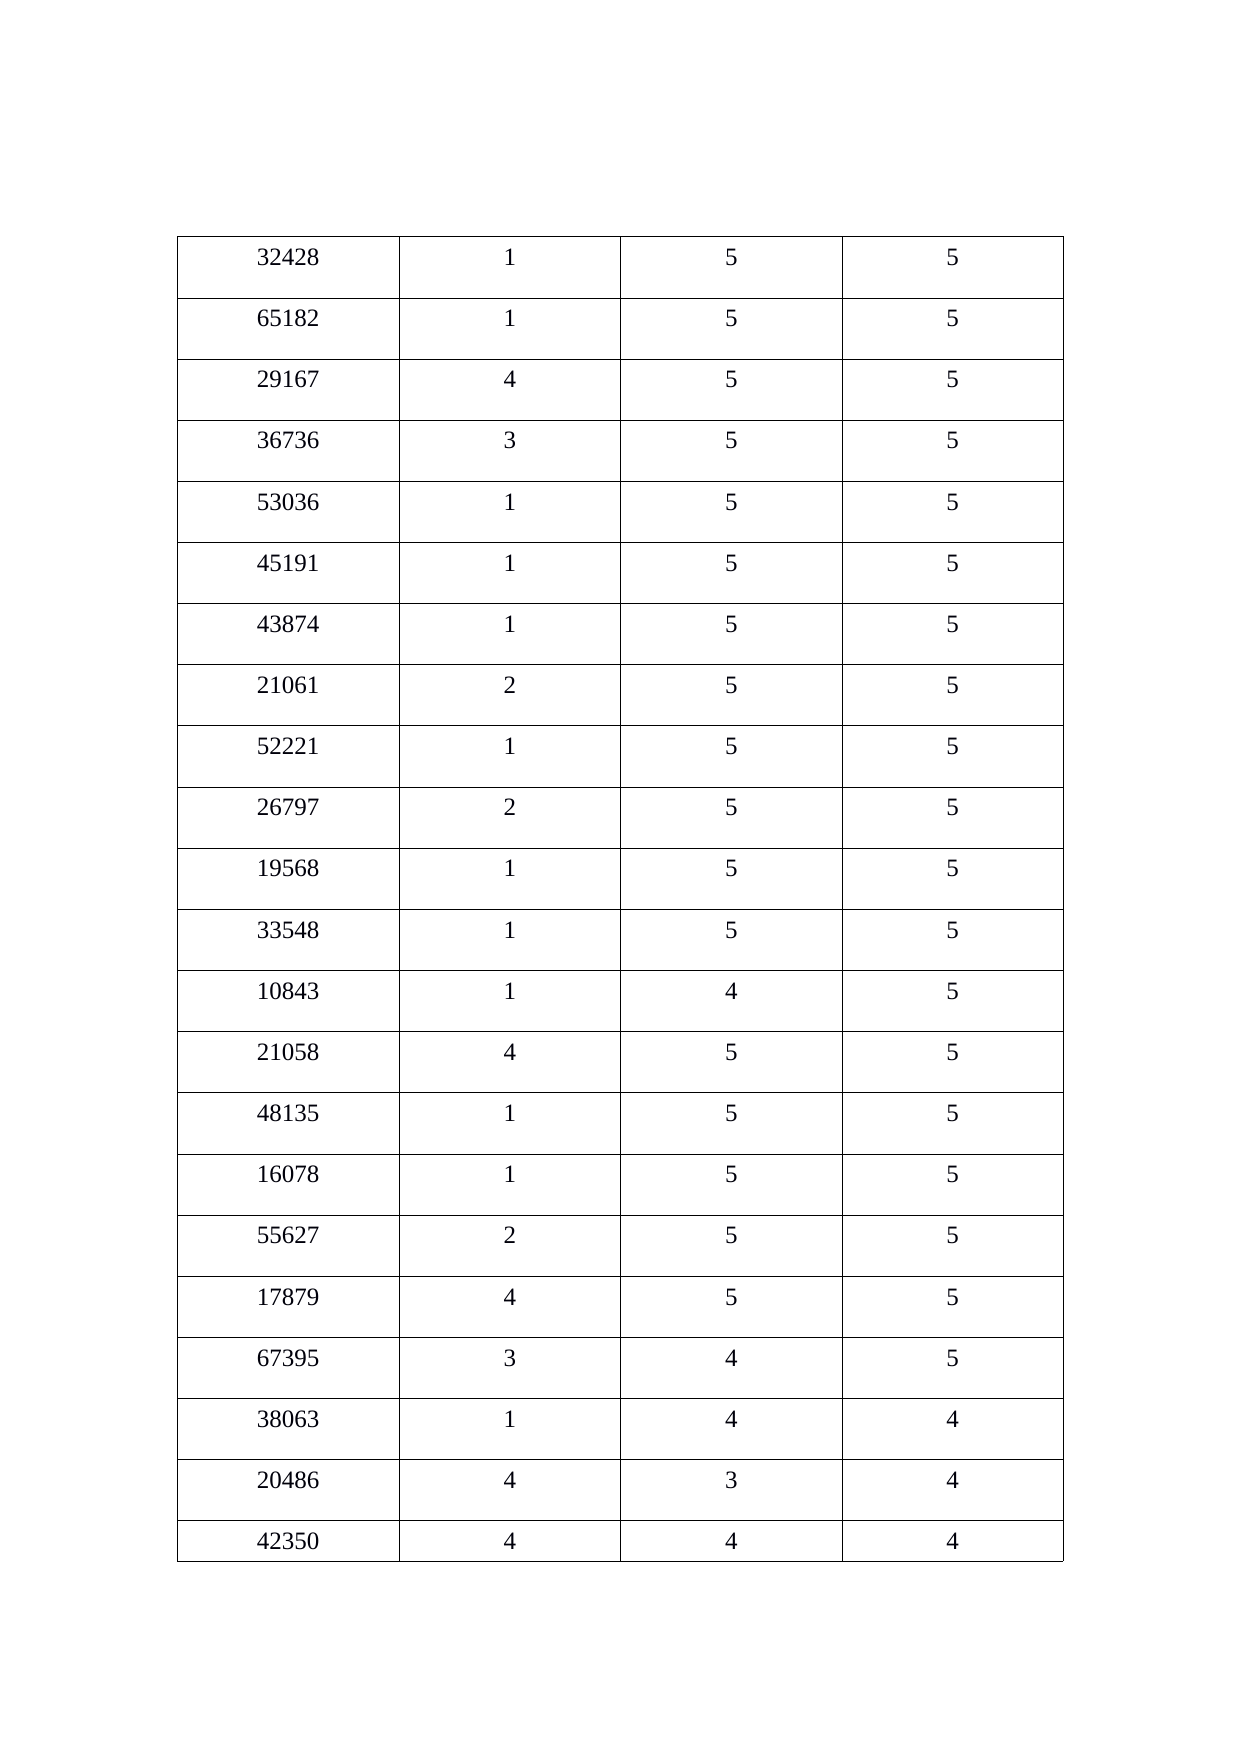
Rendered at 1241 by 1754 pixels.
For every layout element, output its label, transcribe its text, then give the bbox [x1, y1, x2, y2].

table_cell 67395 [178, 1338, 399, 1398]
table_cell 1 [400, 849, 620, 909]
table_cell 20486 [178, 1460, 399, 1520]
table_cell 4 [843, 1399, 1063, 1459]
table_cell 4 [621, 1338, 842, 1398]
table_cell 52221 [178, 726, 399, 787]
table_cell 1 [400, 543, 620, 603]
table_cell 5 [621, 1093, 842, 1153]
table_cell 3 [400, 1338, 620, 1398]
table_cell 5 [843, 1216, 1063, 1276]
table_cell 3 [621, 1460, 842, 1520]
table_cell 5 [843, 1032, 1063, 1092]
table_cell 5 [843, 1093, 1063, 1153]
table_cell 4 [400, 1277, 620, 1337]
table_cell 21061 [178, 665, 399, 725]
table_cell 5 [843, 237, 1063, 297]
table_cell 5 [621, 849, 842, 909]
table_cell 21058 [178, 1032, 399, 1092]
table_cell 5 [843, 1338, 1063, 1398]
table_cell 36736 [178, 421, 399, 481]
table_cell 5 [621, 1032, 842, 1092]
table_cell 10843 [178, 971, 399, 1031]
table_cell 5 [843, 604, 1063, 664]
table_cell 5 [621, 1277, 842, 1337]
table_cell 5 [843, 543, 1063, 603]
table_cell 19568 [178, 849, 399, 909]
table_cell 5 [621, 910, 842, 970]
table_cell 1 [400, 482, 620, 542]
table_cell 65182 [178, 299, 399, 358]
table_cell 1 [400, 910, 620, 970]
table_cell 5 [843, 849, 1063, 909]
table_cell 4 [843, 1521, 1063, 1561]
table_cell 43874 [178, 604, 399, 664]
table_cell 5 [621, 1216, 842, 1276]
table_cell 5 [843, 910, 1063, 970]
table_cell 5 [843, 482, 1063, 542]
table_cell 5 [843, 726, 1063, 787]
table_cell 4 [843, 1460, 1063, 1520]
table_cell 5 [621, 237, 842, 297]
table_cell 17879 [178, 1277, 399, 1337]
table_cell 3 [400, 421, 620, 481]
table_cell 5 [843, 299, 1063, 358]
table_cell 2 [400, 665, 620, 725]
table_cell 5 [621, 1155, 842, 1214]
table_cell 5 [621, 299, 842, 358]
table_cell 5 [843, 665, 1063, 725]
table_cell 2 [400, 1216, 620, 1276]
table_cell 1 [400, 1093, 620, 1153]
table_cell 1 [400, 237, 620, 297]
table_cell 4 [400, 1460, 620, 1520]
table_cell 4 [400, 360, 620, 420]
table_cell 33548 [178, 910, 399, 970]
table_cell 5 [621, 726, 842, 787]
table_cell 38063 [178, 1399, 399, 1459]
table_cell 5 [843, 360, 1063, 420]
table_cell 1 [400, 299, 620, 358]
table_cell 5 [621, 360, 842, 420]
table_cell 5 [621, 543, 842, 603]
table_cell 32428 [178, 237, 399, 297]
table_cell 42350 [178, 1521, 399, 1561]
table_cell 5 [621, 482, 842, 542]
table_cell 5 [843, 421, 1063, 481]
table_cell 1 [400, 1399, 620, 1459]
table_cell 29167 [178, 360, 399, 420]
table_cell 4 [621, 1521, 842, 1561]
table_cell 4 [400, 1521, 620, 1561]
table_cell 1 [400, 604, 620, 664]
table_cell 5 [621, 421, 842, 481]
table_cell 16078 [178, 1155, 399, 1214]
table_cell 53036 [178, 482, 399, 542]
table_cell 4 [400, 1032, 620, 1092]
table_cell 26797 [178, 788, 399, 848]
table_cell 5 [843, 788, 1063, 848]
table_cell 48135 [178, 1093, 399, 1153]
table_cell 5 [621, 665, 842, 725]
table_cell 5 [621, 604, 842, 664]
table_cell 5 [843, 971, 1063, 1031]
table_cell 55627 [178, 1216, 399, 1276]
table_cell 45191 [178, 543, 399, 603]
table_cell 1 [400, 726, 620, 787]
table_cell 1 [400, 971, 620, 1031]
table_cell 5 [843, 1155, 1063, 1214]
table_cell 4 [621, 1399, 842, 1459]
table_cell 5 [621, 788, 842, 848]
table_cell 2 [400, 788, 620, 848]
table_cell 1 [400, 1155, 620, 1214]
table_cell 4 [621, 971, 842, 1031]
table_cell 5 [843, 1277, 1063, 1337]
